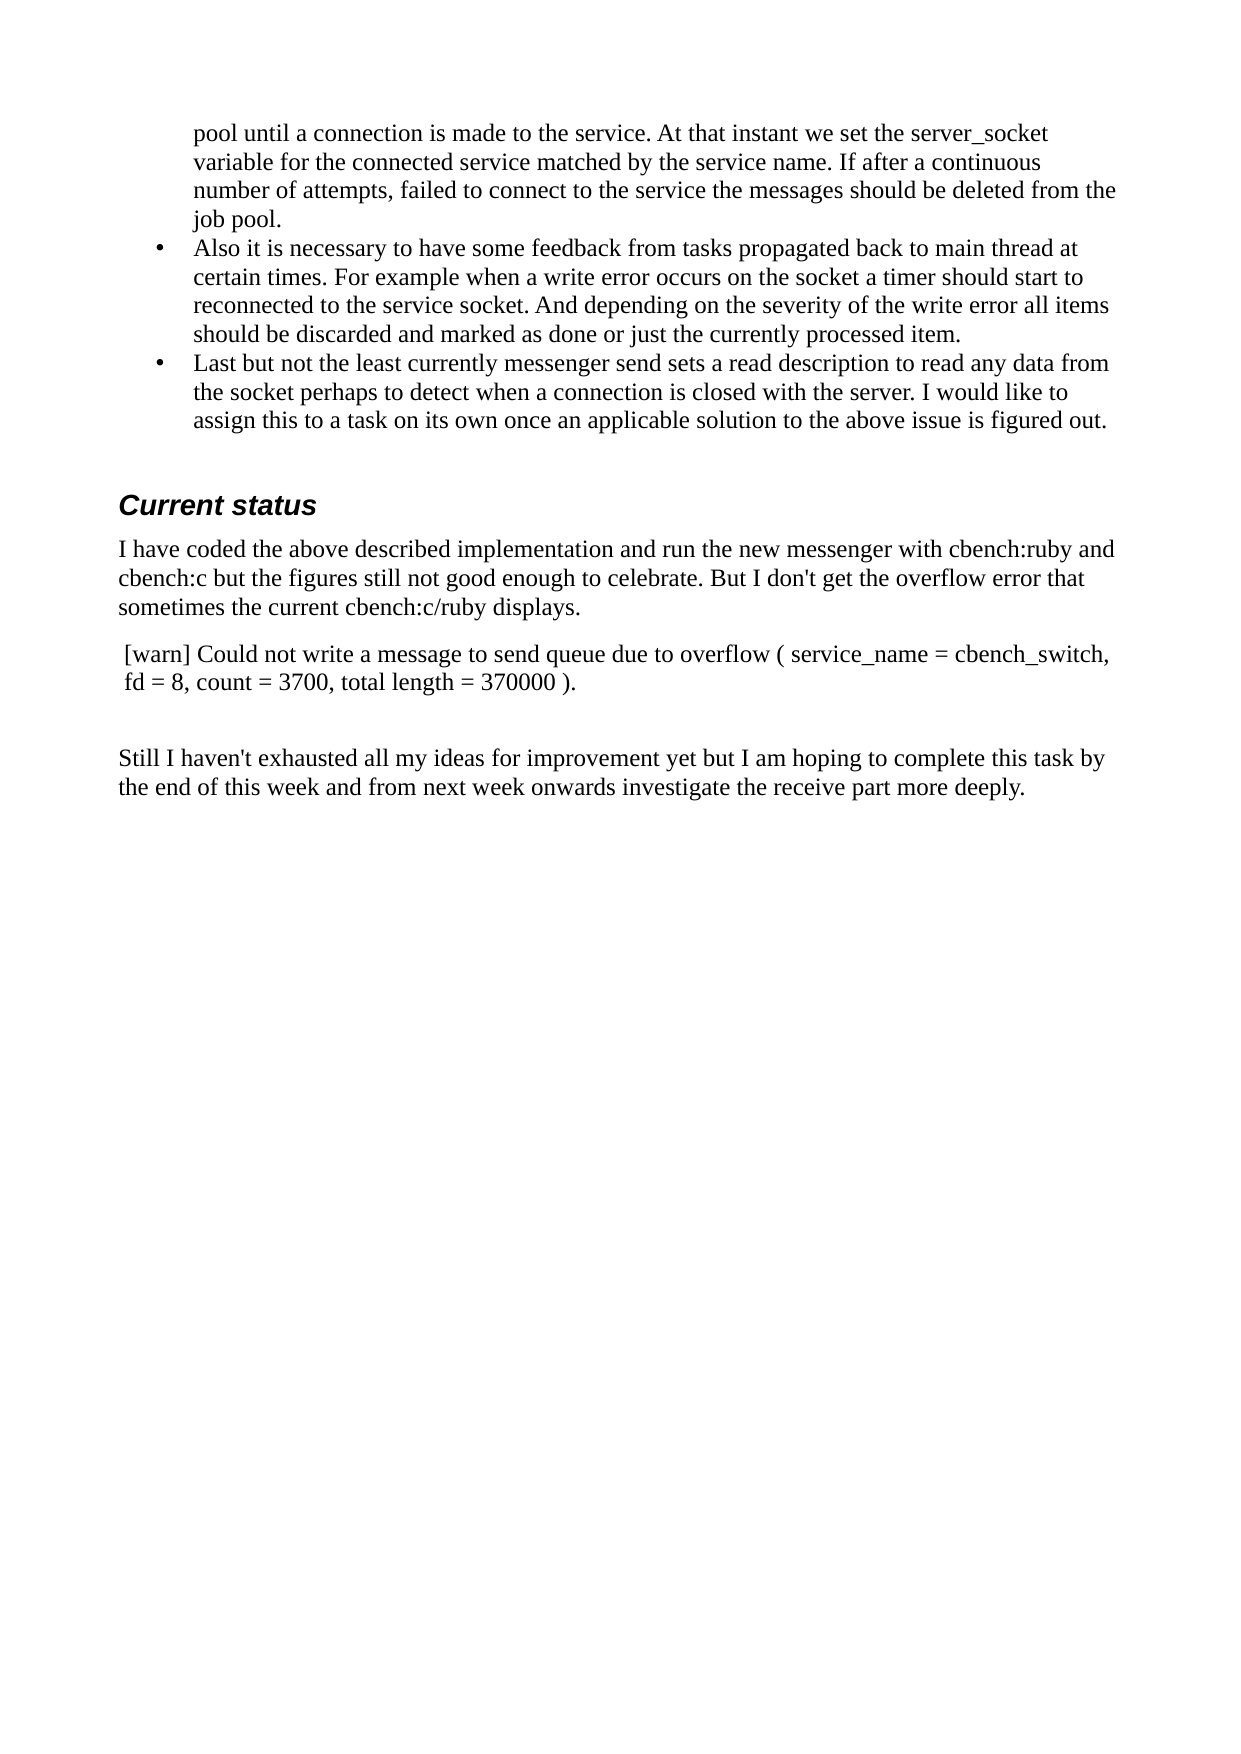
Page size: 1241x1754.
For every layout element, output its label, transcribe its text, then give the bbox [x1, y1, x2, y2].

table_header [warn] Could not write a message to send queue due to overflow ( service_name = cbench_switch, fd = 8, count = 3700, total length = 370000 ). [118, 633, 1122, 702]
list Last but not the least currently messenger send sets a read description to read any data from the socket perhaps to detect when a connection is closed with the server. I would like to assign this to a task on its own once an applicable solution to the above issue is figured out. [156, 348, 1122, 434]
text I have coded the above described implementation and run the new messenger with cbench:ruby and cbench:c but the figures still not good enough to celebrate. But I don't get the overflow error that sometimes the current cbench:c/ruby displays. [118, 534, 1122, 620]
text Still I haven't exhausted all my ideas for improvement yet but I am hoping to complete this task by the end of this week and from next week onwards investigate the receive part more deeply. [118, 743, 1122, 801]
subtitle Current status [118, 488, 1122, 522]
list Also it is necessary to have some feedback from tasks propagated back to main thread at certain times. For example when a write error occurs on the socket a timer should start to reconnected to the service socket. And depending on the severity of the write error all items should be discarded and marked as done or just the currently processed item. [156, 233, 1122, 348]
list pool until a connection is made to the service. At that instant we set the server_socket variable for the connected service matched by the service name. If after a continuous number of attempts, failed to connect to the service the messages should be deleted from the job pool. [156, 118, 1122, 233]
